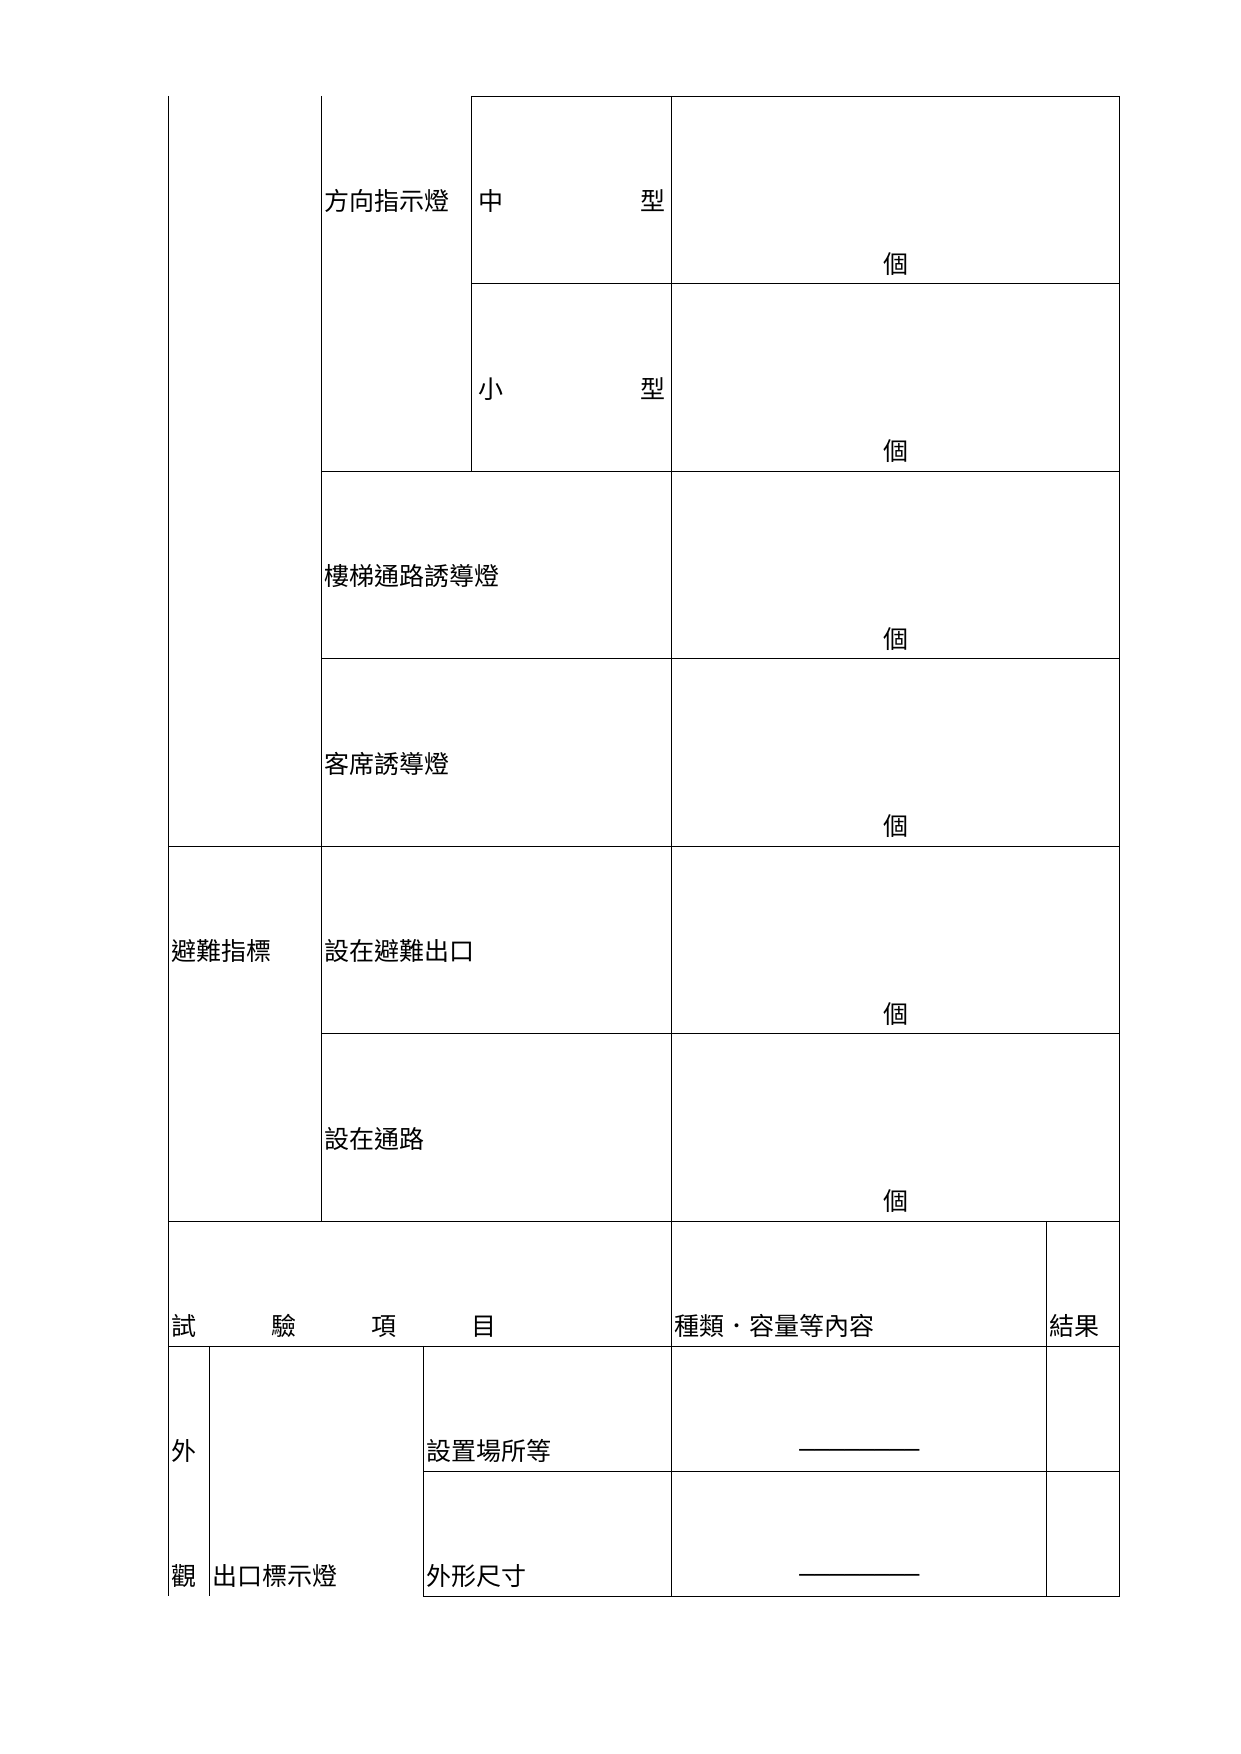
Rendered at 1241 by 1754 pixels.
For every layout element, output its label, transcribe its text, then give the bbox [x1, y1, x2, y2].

table_cell [169, 1033, 321, 1221]
table_cell 種類．容量等內容 [672, 1222, 1046, 1346]
table_cell 中 型 [472, 97, 671, 283]
table_cell 外 [169, 1347, 209, 1471]
table_cell [169, 471, 321, 658]
table_cell 個 [672, 284, 1119, 471]
table_cell [169, 283, 321, 471]
table_cell 避難指標 [169, 847, 321, 1033]
table_cell 個 [672, 1034, 1119, 1221]
table_cell [1047, 1347, 1119, 1471]
table_cell 外形尺寸 [424, 1472, 671, 1596]
table_cell 個 [672, 847, 1119, 1033]
table_cell 設在避難出口 [322, 847, 671, 1033]
table_cell 個 [672, 472, 1119, 658]
table_cell 樓梯通路誘導燈 [322, 472, 671, 658]
table_cell [169, 658, 321, 846]
table_cell 出口標示燈 [210, 1471, 423, 1596]
table_cell 設在通路 [322, 1034, 671, 1221]
table_cell ──────── [672, 1347, 1046, 1471]
table_cell ──────── [672, 1472, 1046, 1596]
table_cell [210, 1347, 423, 1471]
table_cell 試 驗 項 目1 [169, 1222, 671, 1346]
table_cell 結果 [1047, 1222, 1119, 1346]
table_cell 觀 [169, 1471, 209, 1596]
table_cell 設置場所等 [424, 1347, 671, 1471]
table_cell 個 [672, 659, 1119, 846]
table_cell 小 型 [472, 284, 671, 471]
table_cell 客席誘導燈 [322, 659, 671, 846]
table_cell 個 [672, 97, 1119, 283]
table_cell [322, 283, 471, 471]
table_cell 方向指示燈 [322, 96, 471, 283]
table_cell [169, 96, 321, 283]
table_cell [1047, 1472, 1119, 1596]
